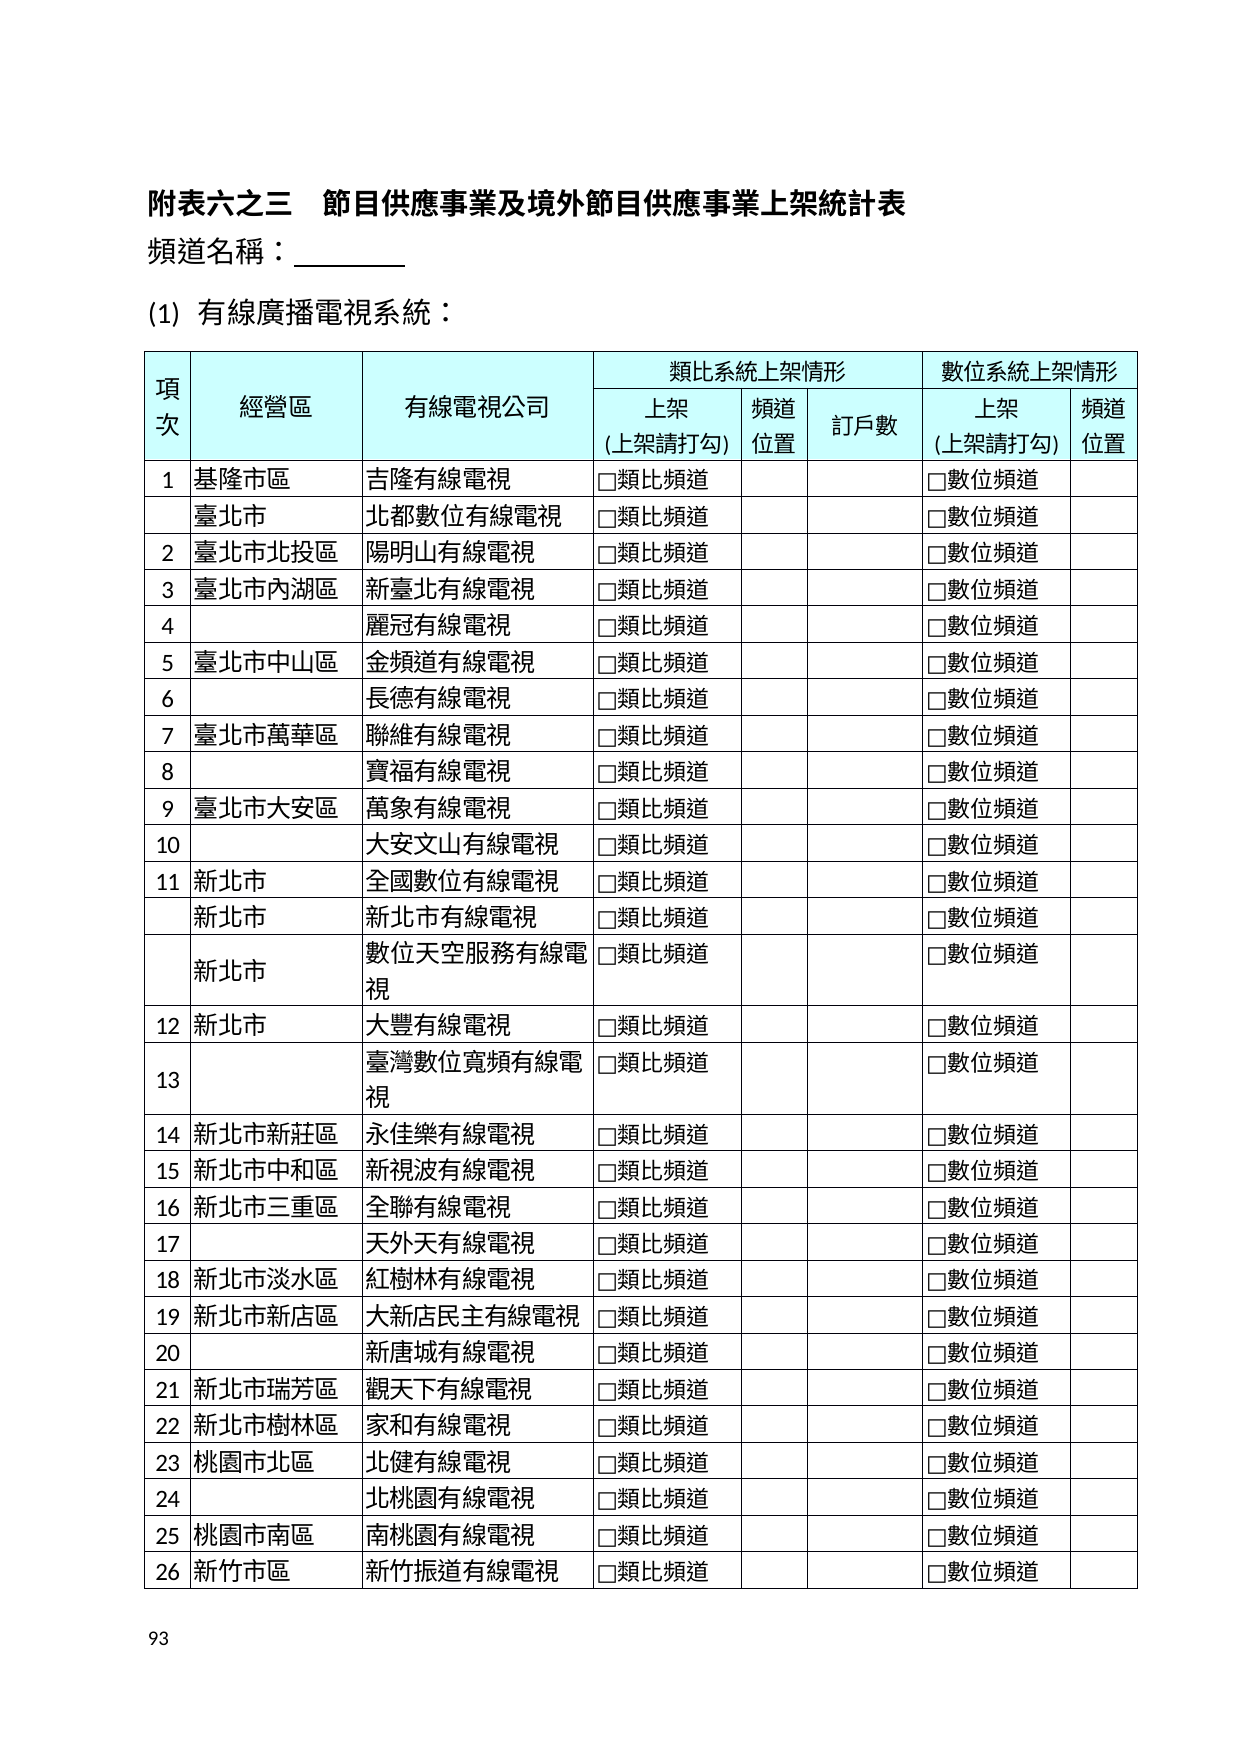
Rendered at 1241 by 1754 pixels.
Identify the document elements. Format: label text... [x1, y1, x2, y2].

table_cell □數位頻道 [923, 752, 1070, 788]
table_cell □數位頻道 [923, 825, 1070, 861]
table_cell 大新店民主有線電視 [363, 1297, 593, 1332]
table_cell □類比頻道 [594, 1151, 741, 1187]
table_cell □數位頻道 [923, 1334, 1070, 1369]
table_cell 訂戶數 [808, 389, 922, 459]
table_cell [808, 1043, 922, 1114]
table_cell □數位頻道 [923, 1006, 1070, 1042]
table_cell [808, 570, 922, 605]
table_cell [742, 1043, 807, 1114]
table_cell 基隆市區 [191, 461, 362, 496]
table_cell 24 [145, 1479, 190, 1515]
table_cell [742, 1297, 807, 1332]
table_cell [1071, 606, 1137, 642]
table_cell □類比頻道 [594, 606, 741, 642]
table_cell □類比頻道 [594, 1334, 741, 1369]
table_cell [742, 570, 807, 605]
table_cell [808, 898, 922, 933]
table_cell [742, 461, 807, 496]
table_cell [742, 497, 807, 532]
table_cell [191, 752, 362, 788]
table_cell 陽明山有線電視 [363, 534, 593, 569]
table_cell □類比頻道 [594, 1370, 741, 1405]
table_cell [145, 935, 190, 1005]
table_cell [742, 716, 807, 751]
table_header 經營區 [191, 352, 362, 459]
table_cell 頻道 位置 [742, 389, 807, 459]
table_cell 19 [145, 1297, 190, 1332]
table_cell 新北市樹林區 [191, 1406, 362, 1442]
table_cell □數位頻道 [923, 534, 1070, 569]
table_cell [808, 1261, 922, 1296]
table_cell [742, 1188, 807, 1223]
table_header 有線電視公司 [363, 352, 593, 459]
table_cell □數位頻道 [923, 1406, 1070, 1442]
table_cell [742, 898, 807, 933]
table_cell [742, 1370, 807, 1405]
table_header 數位系統上架情形 [923, 352, 1137, 388]
table_cell □數位頻道 [923, 1224, 1070, 1259]
table_cell [742, 789, 807, 824]
table_cell [1071, 862, 1137, 897]
table_cell 新視波有線電視 [363, 1151, 593, 1187]
table_cell □數位頻道 [923, 1297, 1070, 1332]
table_cell [808, 935, 922, 1005]
table_cell [1071, 1043, 1137, 1114]
table_cell [1071, 1443, 1137, 1478]
table_cell 26 [145, 1552, 190, 1588]
table_cell 新北市中和區 [191, 1151, 362, 1187]
table_cell [742, 606, 807, 642]
table_cell 新北市瑞芳區 [191, 1370, 362, 1405]
table_cell 臺北市大安區 [191, 789, 362, 824]
table_cell □類比頻道 [594, 898, 741, 933]
table_cell [742, 1552, 807, 1588]
table_cell 桃園市北區 [191, 1443, 362, 1478]
list 有線廣播電視系統： [148, 290, 1092, 332]
table_cell 17 [145, 1224, 190, 1259]
table_cell 北都數位有線電視 [363, 497, 593, 532]
table_cell 萬象有線電視 [363, 789, 593, 824]
table_cell □類比頻道 [594, 1115, 741, 1150]
table_cell □數位頻道 [923, 1516, 1070, 1551]
table_cell 上架 (上架請打勾) [923, 389, 1070, 459]
table_cell [191, 679, 362, 715]
table_cell 5 [145, 643, 190, 678]
table_cell □類比頻道 [594, 534, 741, 569]
table_cell [742, 862, 807, 897]
table_cell 吉隆有線電視 [363, 461, 593, 496]
table_cell 新北市淡水區 [191, 1261, 362, 1296]
table_cell □類比頻道 [594, 1552, 741, 1588]
table_cell [191, 606, 362, 642]
table_cell [742, 935, 807, 1005]
table_cell 23 [145, 1443, 190, 1478]
table_cell [808, 1006, 922, 1042]
table_header 類比系統上架情形 [594, 352, 922, 388]
table_cell 15 [145, 1151, 190, 1187]
table_cell □類比頻道 [594, 1043, 741, 1114]
table_cell □數位頻道 [923, 497, 1070, 532]
table_cell [808, 1516, 922, 1551]
table_cell [1071, 1479, 1137, 1515]
table_cell □數位頻道 [923, 1043, 1070, 1114]
table_cell 新臺北有線電視 [363, 570, 593, 605]
table_cell [1071, 1516, 1137, 1551]
table_cell 新竹市區 [191, 1552, 362, 1588]
table_cell □類比頻道 [594, 862, 741, 897]
table_cell □類比頻道 [594, 1516, 741, 1551]
table_cell 新唐城有線電視 [363, 1334, 593, 1369]
table_cell [742, 1224, 807, 1259]
table_cell [1071, 497, 1137, 532]
table_cell 大安文山有線電視 [363, 825, 593, 861]
table_cell □數位頻道 [923, 1151, 1070, 1187]
table_cell 21 [145, 1370, 190, 1405]
table_cell [742, 1261, 807, 1296]
table_cell 10 [145, 825, 190, 861]
table_cell [1071, 1334, 1137, 1369]
table_cell 桃園市南區 [191, 1516, 362, 1551]
table_cell [191, 1224, 362, 1259]
table_cell 新北市新店區 [191, 1297, 362, 1332]
table_cell □數位頻道 [923, 1261, 1070, 1296]
table_cell 新北市新莊區 [191, 1115, 362, 1150]
table_cell [808, 606, 922, 642]
table_cell □數位頻道 [923, 1115, 1070, 1150]
table_cell [742, 1006, 807, 1042]
table_cell 聯維有線電視 [363, 716, 593, 751]
table_cell [742, 643, 807, 678]
table_cell [808, 1115, 922, 1150]
table_cell □數位頻道 [923, 1479, 1070, 1515]
table_cell [145, 497, 190, 532]
table_cell □類比頻道 [594, 1443, 741, 1478]
table_cell 2 [145, 534, 190, 569]
table_cell [808, 679, 922, 715]
table_cell [742, 1516, 807, 1551]
table_cell [808, 461, 922, 496]
table_cell [808, 716, 922, 751]
table_cell [1071, 1115, 1137, 1150]
table_cell [808, 1224, 922, 1259]
table_cell 新北市有線電視 [363, 898, 593, 933]
table_cell [1071, 534, 1137, 569]
table_cell [191, 1334, 362, 1369]
table_cell □數位頻道 [923, 643, 1070, 678]
table_cell 16 [145, 1188, 190, 1223]
table_cell 臺北市內湖區 [191, 570, 362, 605]
table_cell [1071, 570, 1137, 605]
table_cell □數位頻道 [923, 570, 1070, 605]
table_header 項次 [145, 352, 190, 459]
table_cell [1071, 1006, 1137, 1042]
table_cell [808, 1406, 922, 1442]
table_cell [742, 679, 807, 715]
table_cell [808, 825, 922, 861]
table_cell [742, 1151, 807, 1187]
table_cell 北健有線電視 [363, 1443, 593, 1478]
table_cell 14 [145, 1115, 190, 1150]
subtitle 附表六之三 節目供應事業及境外節目供應事業上架統計表 [148, 181, 1092, 223]
table_cell □數位頻道 [923, 1370, 1070, 1405]
table_cell [808, 497, 922, 532]
table_cell □數位頻道 [923, 461, 1070, 496]
table_cell [145, 898, 190, 933]
table_cell □類比頻道 [594, 825, 741, 861]
table_cell [1071, 1224, 1137, 1259]
table_cell 新北市 [191, 1006, 362, 1042]
table_cell [742, 1406, 807, 1442]
table_cell [808, 643, 922, 678]
table_cell [808, 1370, 922, 1405]
table_cell 長德有線電視 [363, 679, 593, 715]
table_cell 紅樹林有線電視 [363, 1261, 593, 1296]
table_cell 頻道 位置 [1071, 389, 1137, 459]
table_cell 新北市 [191, 935, 362, 1005]
table_cell 8 [145, 752, 190, 788]
table_cell [1071, 1552, 1137, 1588]
table_cell 永佳樂有線電視 [363, 1115, 593, 1150]
table_cell 觀天下有線電視 [363, 1370, 593, 1405]
table_cell □數位頻道 [923, 1552, 1070, 1588]
table_cell [1071, 679, 1137, 715]
table_cell [1071, 752, 1137, 788]
table_cell 大豐有線電視 [363, 1006, 593, 1042]
table_cell 家和有線電視 [363, 1406, 593, 1442]
table_cell 4 [145, 606, 190, 642]
table_cell □類比頻道 [594, 679, 741, 715]
table_cell [742, 534, 807, 569]
table_cell [808, 1443, 922, 1478]
table_cell 新竹振道有線電視 [363, 1552, 593, 1588]
table_cell 25 [145, 1516, 190, 1551]
table_cell □類比頻道 [594, 461, 741, 496]
table_cell [1071, 1188, 1137, 1223]
table_cell □類比頻道 [594, 570, 741, 605]
table_cell [1071, 1297, 1137, 1332]
table_cell 臺北市中山區 [191, 643, 362, 678]
table_cell [1071, 825, 1137, 861]
table_cell 北桃園有線電視 [363, 1479, 593, 1515]
table_cell [742, 1115, 807, 1150]
table_cell [191, 825, 362, 861]
table_cell [742, 1334, 807, 1369]
table_cell □類比頻道 [594, 1297, 741, 1332]
table_cell 全聯有線電視 [363, 1188, 593, 1223]
table_cell 天外天有線電視 [363, 1224, 593, 1259]
table_cell [808, 1479, 922, 1515]
table_cell □類比頻道 [594, 1006, 741, 1042]
table_cell □類比頻道 [594, 1224, 741, 1259]
table_cell 南桃園有線電視 [363, 1516, 593, 1551]
table_cell 金頻道有線電視 [363, 643, 593, 678]
table_cell 臺北市萬華區 [191, 716, 362, 751]
table_cell □數位頻道 [923, 1443, 1070, 1478]
table_cell [1071, 1151, 1137, 1187]
table_cell [1071, 898, 1137, 933]
table_cell [742, 1443, 807, 1478]
table_cell [808, 1334, 922, 1369]
table_cell □數位頻道 [923, 716, 1070, 751]
table_cell [742, 752, 807, 788]
table_cell [191, 1043, 362, 1114]
table_cell [1071, 789, 1137, 824]
table_cell [1071, 643, 1137, 678]
table_cell [1071, 1370, 1137, 1405]
table_cell 6 [145, 679, 190, 715]
table_cell □類比頻道 [594, 752, 741, 788]
table_cell [742, 1479, 807, 1515]
table_cell 12 [145, 1006, 190, 1042]
table_cell 臺北市 [191, 497, 362, 532]
table_cell 18 [145, 1261, 190, 1296]
table_cell 上架 (上架請打勾) [594, 389, 741, 459]
table_cell □類比頻道 [594, 643, 741, 678]
table_cell [1071, 935, 1137, 1005]
table_cell 全國數位有線電視 [363, 862, 593, 897]
table_cell 9 [145, 789, 190, 824]
table_cell 臺灣數位寬頻有線電視 [363, 1043, 593, 1114]
table_cell □類比頻道 [594, 497, 741, 532]
table_cell [808, 534, 922, 569]
table_cell 20 [145, 1334, 190, 1369]
table_cell □數位頻道 [923, 935, 1070, 1005]
table_cell □類比頻道 [594, 935, 741, 1005]
table_cell 寶福有線電視 [363, 752, 593, 788]
table_cell □類比頻道 [594, 789, 741, 824]
table_cell 13 [145, 1043, 190, 1114]
table_cell 新北市 [191, 898, 362, 933]
table_cell □類比頻道 [594, 1406, 741, 1442]
table_cell [808, 1188, 922, 1223]
table_cell [742, 825, 807, 861]
table_cell 11 [145, 862, 190, 897]
table_cell □類比頻道 [594, 716, 741, 751]
table_cell [808, 789, 922, 824]
table_cell □數位頻道 [923, 1188, 1070, 1223]
table_cell [1071, 1406, 1137, 1442]
table_cell [808, 1151, 922, 1187]
table_cell [808, 1552, 922, 1588]
table_cell [191, 1479, 362, 1515]
table_cell 臺北市北投區 [191, 534, 362, 569]
table_cell □數位頻道 [923, 789, 1070, 824]
table_cell 1 [145, 461, 190, 496]
table_cell 22 [145, 1406, 190, 1442]
table_cell □類比頻道 [594, 1188, 741, 1223]
text 頻道名稱： [148, 229, 1092, 271]
table_cell [1071, 716, 1137, 751]
table_cell □類比頻道 [594, 1479, 741, 1515]
table_cell □數位頻道 [923, 898, 1070, 933]
table_cell □數位頻道 [923, 862, 1070, 897]
table_cell 麗冠有線電視 [363, 606, 593, 642]
table_cell [808, 862, 922, 897]
table_cell □數位頻道 [923, 606, 1070, 642]
table_cell □數位頻道 [923, 679, 1070, 715]
table_cell 新北市三重區 [191, 1188, 362, 1223]
table_cell 新北市 [191, 862, 362, 897]
table_cell [1071, 461, 1137, 496]
table_cell 7 [145, 716, 190, 751]
table_cell [808, 752, 922, 788]
table_cell [1071, 1261, 1137, 1296]
table_cell 數位天空服務有線電視 [363, 935, 593, 1005]
table_cell 3 [145, 570, 190, 605]
table_cell [808, 1297, 922, 1332]
table_cell □類比頻道 [594, 1261, 741, 1296]
